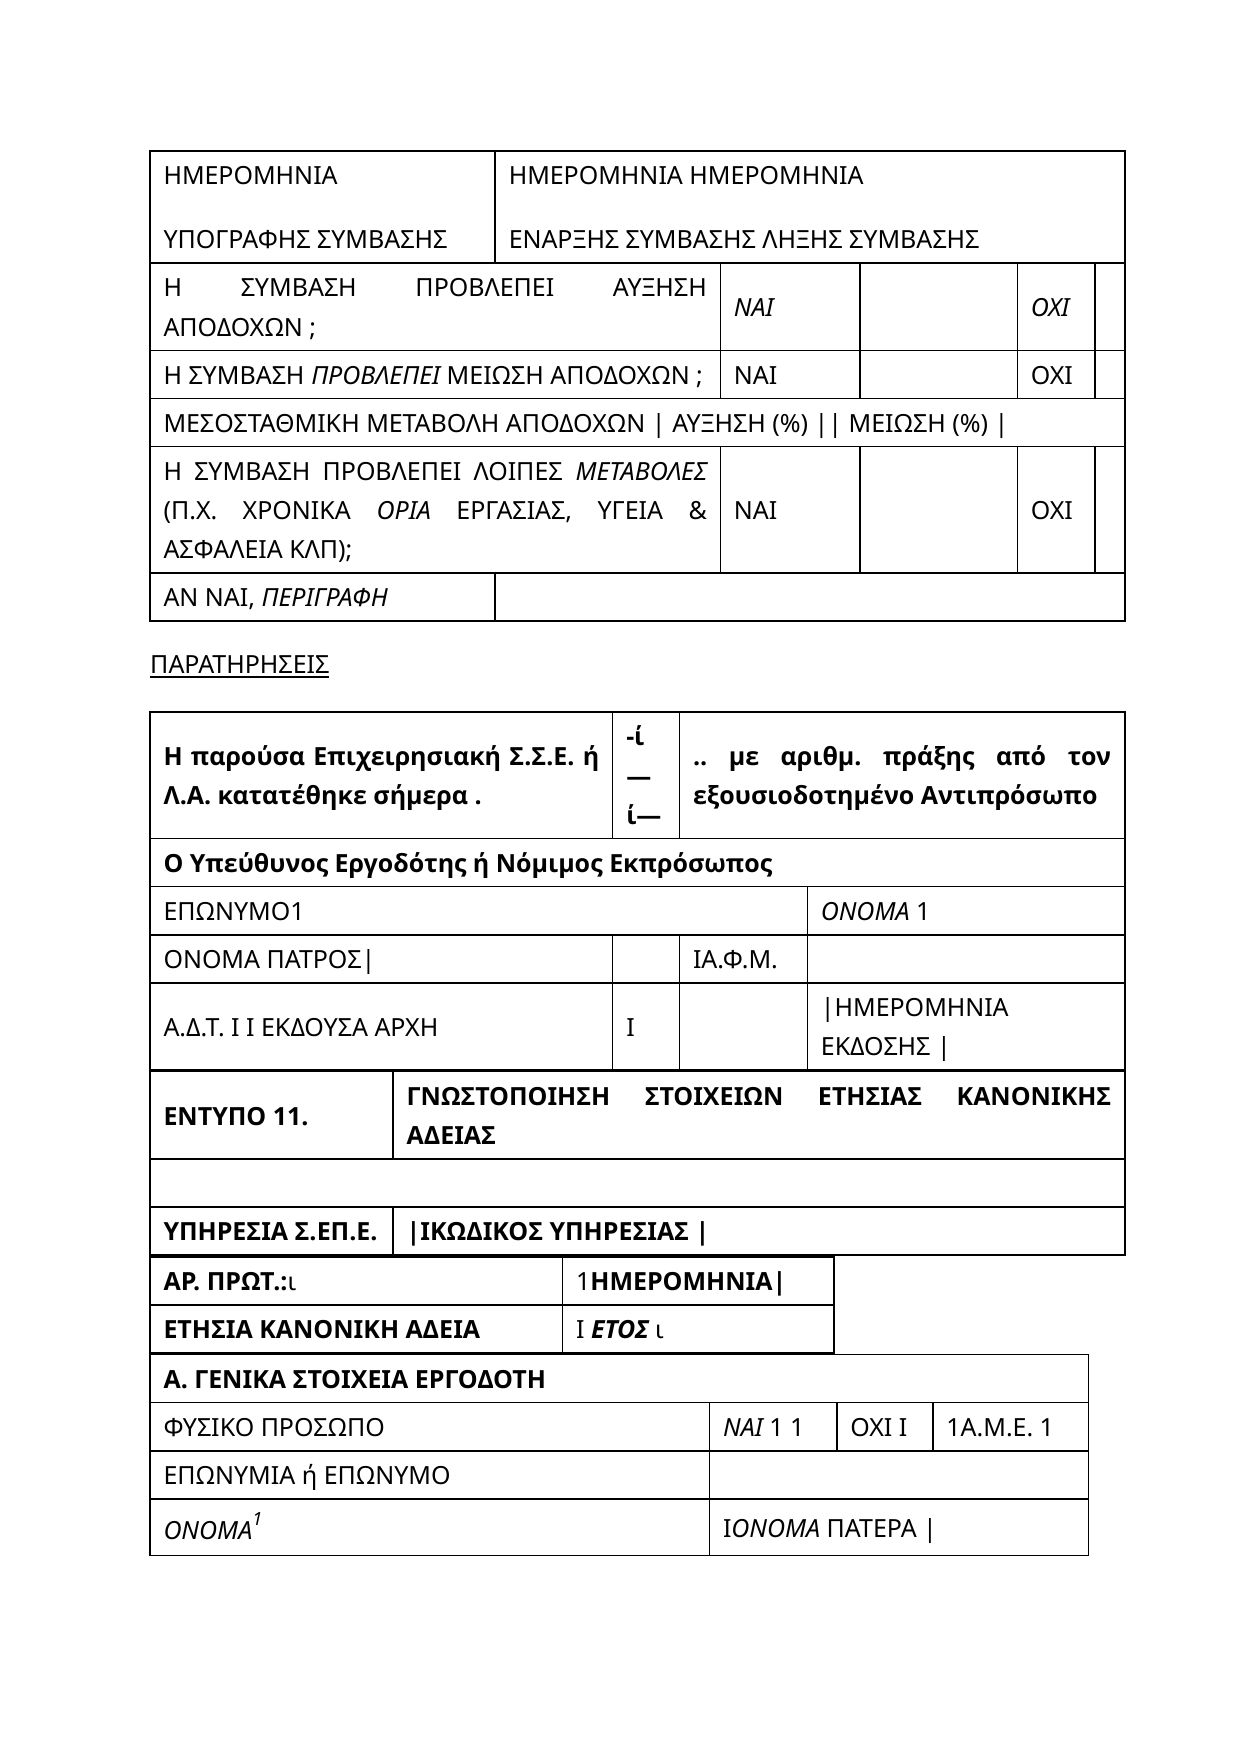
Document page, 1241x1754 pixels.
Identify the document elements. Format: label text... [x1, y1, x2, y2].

table_cell [861, 351, 1017, 398]
table_cell ΟΧΙ [1018, 351, 1094, 398]
table_cell [613, 936, 679, 982]
table_cell ΝΑΙ [721, 351, 859, 398]
table_cell |ΗΜΕΡΟΜΗΝΙΑ ΕΚΔΟΣΗΣ | [808, 984, 1124, 1069]
table_header Α. ΓΕΝΙΚΑ ΣΤΟΙΧΕΙΑ ΕΡΓΟΔΟΤΗ [151, 1355, 1088, 1402]
table_header ΑΡ. ΠΡΩΤ.:ι [151, 1258, 562, 1304]
table_cell [680, 984, 807, 1069]
table_header Η παρούσα Επιχειρησιακή Σ.Σ.Ε. ή Λ.Α. κατατέθηκε σήμερα . [151, 713, 612, 838]
table_cell ΕΠΩΝΥΜΙΑ ή ΕΠΩΝΥΜΟ [151, 1452, 709, 1498]
table_cell |ΙΚΩΔΙΚΟΣ ΥΠΗΡΕΣΙΑΣ | [394, 1208, 1124, 1254]
table_cell ΑΝ ΝΑΙ, ΠΕΡΙΓΡΑΦΗ [151, 574, 494, 620]
table_cell IΑ.Φ.Μ. [680, 936, 807, 982]
table_header ΓΝΩΣΤΟΠΟΙΗΣΗ ΣΤΟΙΧΕΙΩΝ ΕΤΗΣΙΑΣ ΚΑΝΟΝΙΚΗΣ ΑΔΕΙΑΣ [394, 1072, 1124, 1158]
table_cell ΟΝΟΜΑ 1 [808, 887, 1124, 934]
table_cell ΝΑΙ [721, 264, 859, 349]
table_cell [496, 574, 1124, 620]
table_cell [1096, 264, 1124, 349]
table_cell ΜΕΣΟΣΤΑΘΜΙΚΗ ΜΕΤΑΒΟΛΗ ΑΠΟΔΟΧΩΝ | ΑΥΞΗΣΗ (%) || ΜΕΙΩΣΗ (%) | [151, 399, 1124, 446]
table_header 1ΗΜΕΡΟΜΗΝΙΑ| [563, 1258, 833, 1304]
table_cell Η ΣΥΜΒΑΣΗ ΠΡΟΒΛΕΠΕΙ ΑΥΞΗΣΗ ΑΠΟΔΟΧΩΝ ; [151, 264, 720, 349]
text ΠΑΡΑΤΗΡΗΣΕΙΣ [150, 647, 1090, 681]
table_cell Η ΣΥΜΒΑΣΗ ΠΡΟΒΛΕΠΕΙ ΜΕΙΩΣΗ ΑΠΟΔΟΧΩΝ ; [151, 351, 720, 398]
table_cell ΝΑΙ 1 1 [710, 1403, 836, 1450]
table_cell [151, 1160, 1124, 1206]
table_cell ΕΤΗΣΙΑ ΚΑΝΟΝΙΚΗ ΑΔΕΙΑ [151, 1306, 562, 1352]
table_cell Ι ΕΤΟΣ ι [563, 1306, 833, 1352]
table_cell [808, 936, 1124, 982]
table_header ΕΝΤΥΠΟ 11. [151, 1072, 392, 1158]
table_header -ί— ί— [613, 713, 679, 838]
table_cell ΟΝΟΜΑ ΠΑΤΡΟΣ| [151, 936, 612, 982]
table_header .. με αριθμ. πράξης από τον εξουσιοδοτημένο Αντιπρόσωπο [680, 713, 1124, 838]
table_cell Ι [613, 984, 679, 1069]
table_cell 1Α.Μ.Ε. 1 [934, 1403, 1088, 1450]
table_cell Ο Υπεύθυνος Εργοδότης ή Νόμιμος Εκπρόσωπος [151, 839, 1124, 886]
table_cell ΟΝΟΜΑ1 [151, 1500, 709, 1555]
table_cell [710, 1452, 1088, 1498]
table_cell ΥΠΗΡΕΣΙΑ Σ.ΕΠ.Ε. [151, 1208, 392, 1254]
table_cell ΦΥΣΙΚΟ ΠΡΟΣΩΠΟ [151, 1403, 709, 1450]
table_cell [861, 264, 1017, 349]
table_cell ΟΧΙ Ι [838, 1403, 932, 1450]
table_cell ΗΜΕΡΟΜΗΝΙΑ ΗΜΕΡΟΜΗΝΙΑ ΕΝΑΡΞΗΣ ΣΥΜΒΑΣΗΣ ΛΗΞΗΣ ΣΥΜΒΑΣΗΣ [496, 152, 1124, 262]
table_cell Η ΣΥΜΒΑΣΗ ΠΡΟΒΛΕΠΕΙ ΛΟΙΠΕΣ ΜΕΤΑΒΟΛΕΣ (Π.Χ. ΧΡΟΝΙΚΑ ΟΡΙΑ ΕΡΓΑΣΙΑΣ, ΥΓΕΙΑ & ΑΣΦΑΛΕΙΑ ΚΛΠ); [151, 447, 720, 572]
table_cell ΕΠΩΝΥΜΟ1 [151, 887, 807, 934]
table_cell ΙΟΝΟΜΑ ΠΑΤΕΡΑ | [710, 1500, 1088, 1555]
table_cell ΗΜΕΡΟΜΗΝΙΑ ΥΠΟΓΡΑΦΗΣ ΣΥΜΒΑΣΗΣ [151, 152, 494, 262]
table_cell ΟΧΙ [1018, 264, 1094, 349]
table_cell ΝΑΙ [721, 447, 859, 572]
table_cell [861, 447, 1017, 572]
table_cell [1096, 351, 1124, 398]
table_cell ΟΧΙ [1018, 447, 1094, 572]
table_cell Α.Δ.Τ. Ι Ι ΕΚΔΟΥΣΑ ΑΡΧΗ [151, 984, 612, 1069]
table_cell [1096, 447, 1124, 572]
